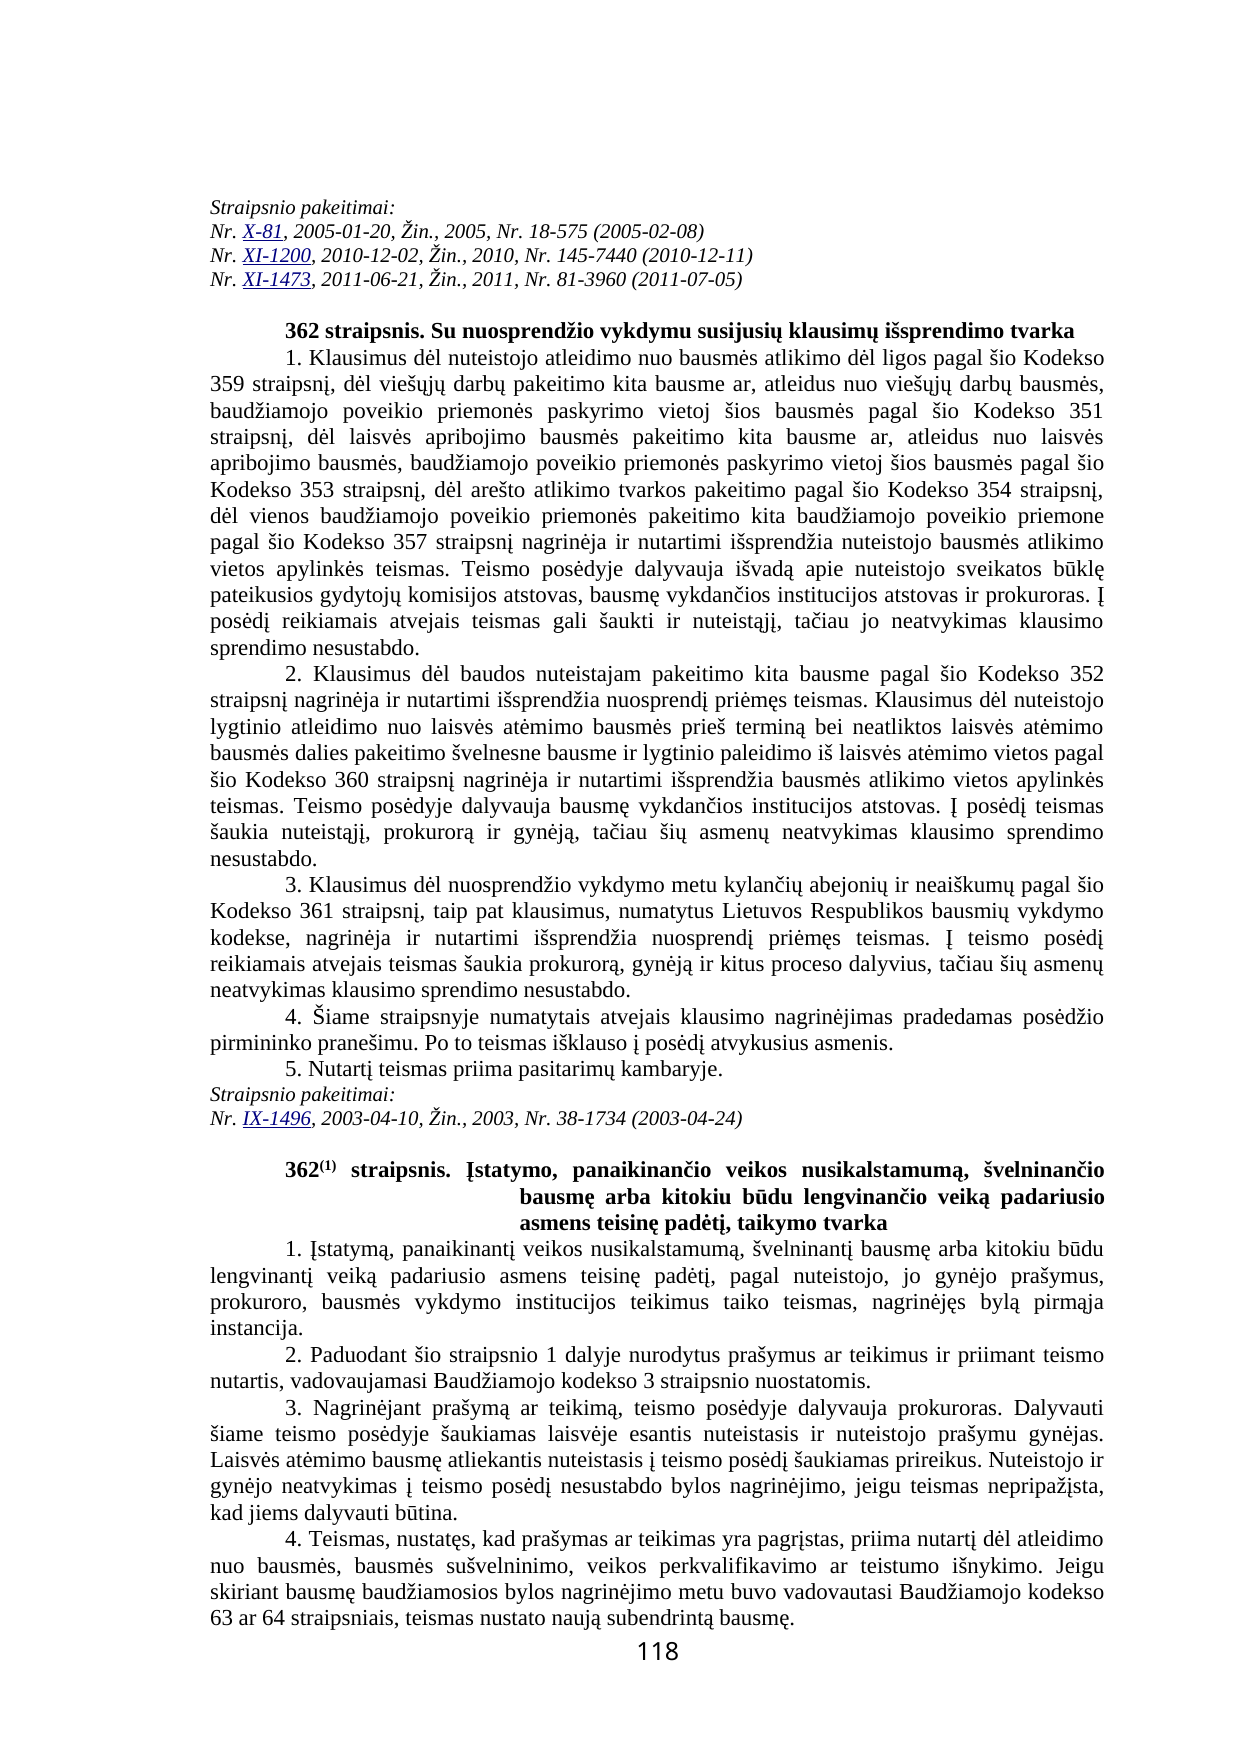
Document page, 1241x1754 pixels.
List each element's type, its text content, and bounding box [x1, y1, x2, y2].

text Nr. XI-1473, 2011-06-21, Žin., 2011, Nr. 81-3960 (2011-07-05) [210, 267, 1106, 291]
text 362(1) straipsnis. Įstatymo, panaikinančio veikos nusikalstamumą, švelninančio bausmę arba kitokiu būdu lengvinančio veiką padariusio asmens teisinę padėtį, taikymo tvarka [285, 1156, 1106, 1235]
text Nr. XI-1200, 2010-12-02, Žin., 2010, Nr. 145-7440 (2010-12-11) [210, 243, 1106, 267]
text 1. Klausimus dėl nuteistojo atleidimo nuo bausmės atlikimo dėl ligos pagal šio Kodekso 359 straipsnį, dėl viešųjų darbų pakeitimo kita bausme ar, atleidus nuo viešųjų darbų bausmės, baudžiamojo poveikio priemonės paskyrimo vietoj šios bausmės pagal šio Kodekso 351 straipsnį, dėl laisvės apribojimo bausmės pakeitimo kita bausme ar, atleidus nuo laisvės apribojimo bausmės, baudžiamojo poveikio priemonės paskyrimo vietoj šios bausmės pagal šio Kodekso 353 straipsnį, dėl arešto atlikimo tvarkos pakeitimo pagal šio Kodekso 354 straipsnį, dėl vienos baudžiamojo poveikio priemonės pakeitimo kita baudžiamojo poveikio priemone pagal šio Kodekso 357 straipsnį nagrinėja ir nutartimi išsprendžia nuteistojo bausmės atlikimo vietos apylinkės teismas. Teismo posėdyje dalyvauja išvadą apie nuteistojo sveikatos būklę pateikusios gydytojų komisijos atstovas, bausmę vykdančios institucijos atstovas ir prokuroras. Į posėdį reikiamais atvejais teismas gali šaukti ir nuteistąjį, tačiau jo neatvykimas klausimo sprendimo nesustabdo. [210, 344, 1106, 660]
text 5. Nutartį teismas priima pasitarimų kambaryje. [210, 1056, 1106, 1082]
text Straipsnio pakeitimai: [210, 1082, 1106, 1106]
text 3. Klausimus dėl nuosprendžio vykdymo metu kylančių abejonių ir neaiškumų pagal šio Kodekso 361 straipsnį, taip pat klausimus, numatytus Lietuvos Respublikos bausmių vykdymo kodekse, nagrinėja ir nutartimi išsprendžia nuosprendį priėmęs teismas. Į teismo posėdį reikiamais atvejais teismas šaukia prokurorą, gynėją ir kitus proceso dalyvius, tačiau šių asmenų neatvykimas klausimo sprendimo nesustabdo. [210, 871, 1106, 1003]
text 2. Paduodant šio straipsnio 1 dalyje nurodytus prašymus ar teikimus ir priimant teismo nutartis, vadovaujamasi Baudžiamojo kodekso 3 straipsnio nuostatomis. [210, 1341, 1106, 1393]
text Nr. X-81, 2005-01-20, Žin., 2005, Nr. 18-575 (2005-02-08) [210, 219, 1106, 243]
text 3. Nagrinėjant prašymą ar teikimą, teismo posėdyje dalyvauja prokuroras. Dalyvauti šiame teismo posėdyje šaukiamas laisvėje esantis nuteistasis ir nuteistojo prašymu gynėjas. Laisvės atėmimo bausmę atliekantis nuteistasis į teismo posėdį šaukiamas prireikus. Nuteistojo ir gynėjo neatvykimas į teismo posėdį nesustabdo bylos nagrinėjimo, jeigu teismas nepripažįsta, kad jiems dalyvauti būtina. [210, 1393, 1106, 1525]
text 4. Šiame straipsnyje numatytais atvejais klausimo nagrinėjimas pradedamas posėdžio pirmininko pranešimu. Po to teismas išklauso į posėdį atvykusius asmenis. [210, 1003, 1106, 1056]
text Straipsnio pakeitimai: [210, 195, 1106, 219]
text 362 straipsnis. Su nuosprendžio vykdymu susijusių klausimų išsprendimo tvarka [285, 318, 1106, 344]
text Nr. IX-1496, 2003-04-10, Žin., 2003, Nr. 38-1734 (2003-04-24) [210, 1106, 1106, 1130]
text 4. Teismas, nustatęs, kad prašymas ar teikimas yra pagrįstas, priima nutartį dėl atleidimo nuo bausmės, bausmės sušvelninimo, veikos perkvalifikavimo ar teistumo išnykimo. Jeigu skiriant bausmę baudžiamosios bylos nagrinėjimo metu buvo vadovautasi Baudžiamojo kodekso 63 ar 64 straipsniais, teismas nustato naują subendrintą bausmę. [210, 1525, 1106, 1631]
text 2. Klausimus dėl baudos nuteistajam pakeitimo kita bausme pagal šio Kodekso 352 straipsnį nagrinėja ir nutartimi išsprendžia nuosprendį priėmęs teismas. Klausimus dėl nuteistojo lygtinio atleidimo nuo laisvės atėmimo bausmės prieš terminą bei neatliktos laisvės atėmimo bausmės dalies pakeitimo švelnesne bausme ir lygtinio paleidimo iš laisvės atėmimo vietos pagal šio Kodekso 360 straipsnį nagrinėja ir nutartimi išsprendžia bausmės atlikimo vietos apylinkės teismas. Teismo posėdyje dalyvauja bausmę vykdančios institucijos atstovas. Į posėdį teismas šaukia nuteistąjį, prokurorą ir gynėją, tačiau šių asmenų neatvykimas klausimo sprendimo nesustabdo. [210, 660, 1106, 871]
text 1. Įstatymą, panaikinantį veikos nusikalstamumą, švelninantį bausmę arba kitokiu būdu lengvinantį veiką padariusio asmens teisinę padėtį, pagal nuteistojo, jo gynėjo prašymus, prokuroro, bausmės vykdymo institucijos teikimus taiko teismas, nagrinėjęs bylą pirmąja instancija. [210, 1235, 1106, 1341]
